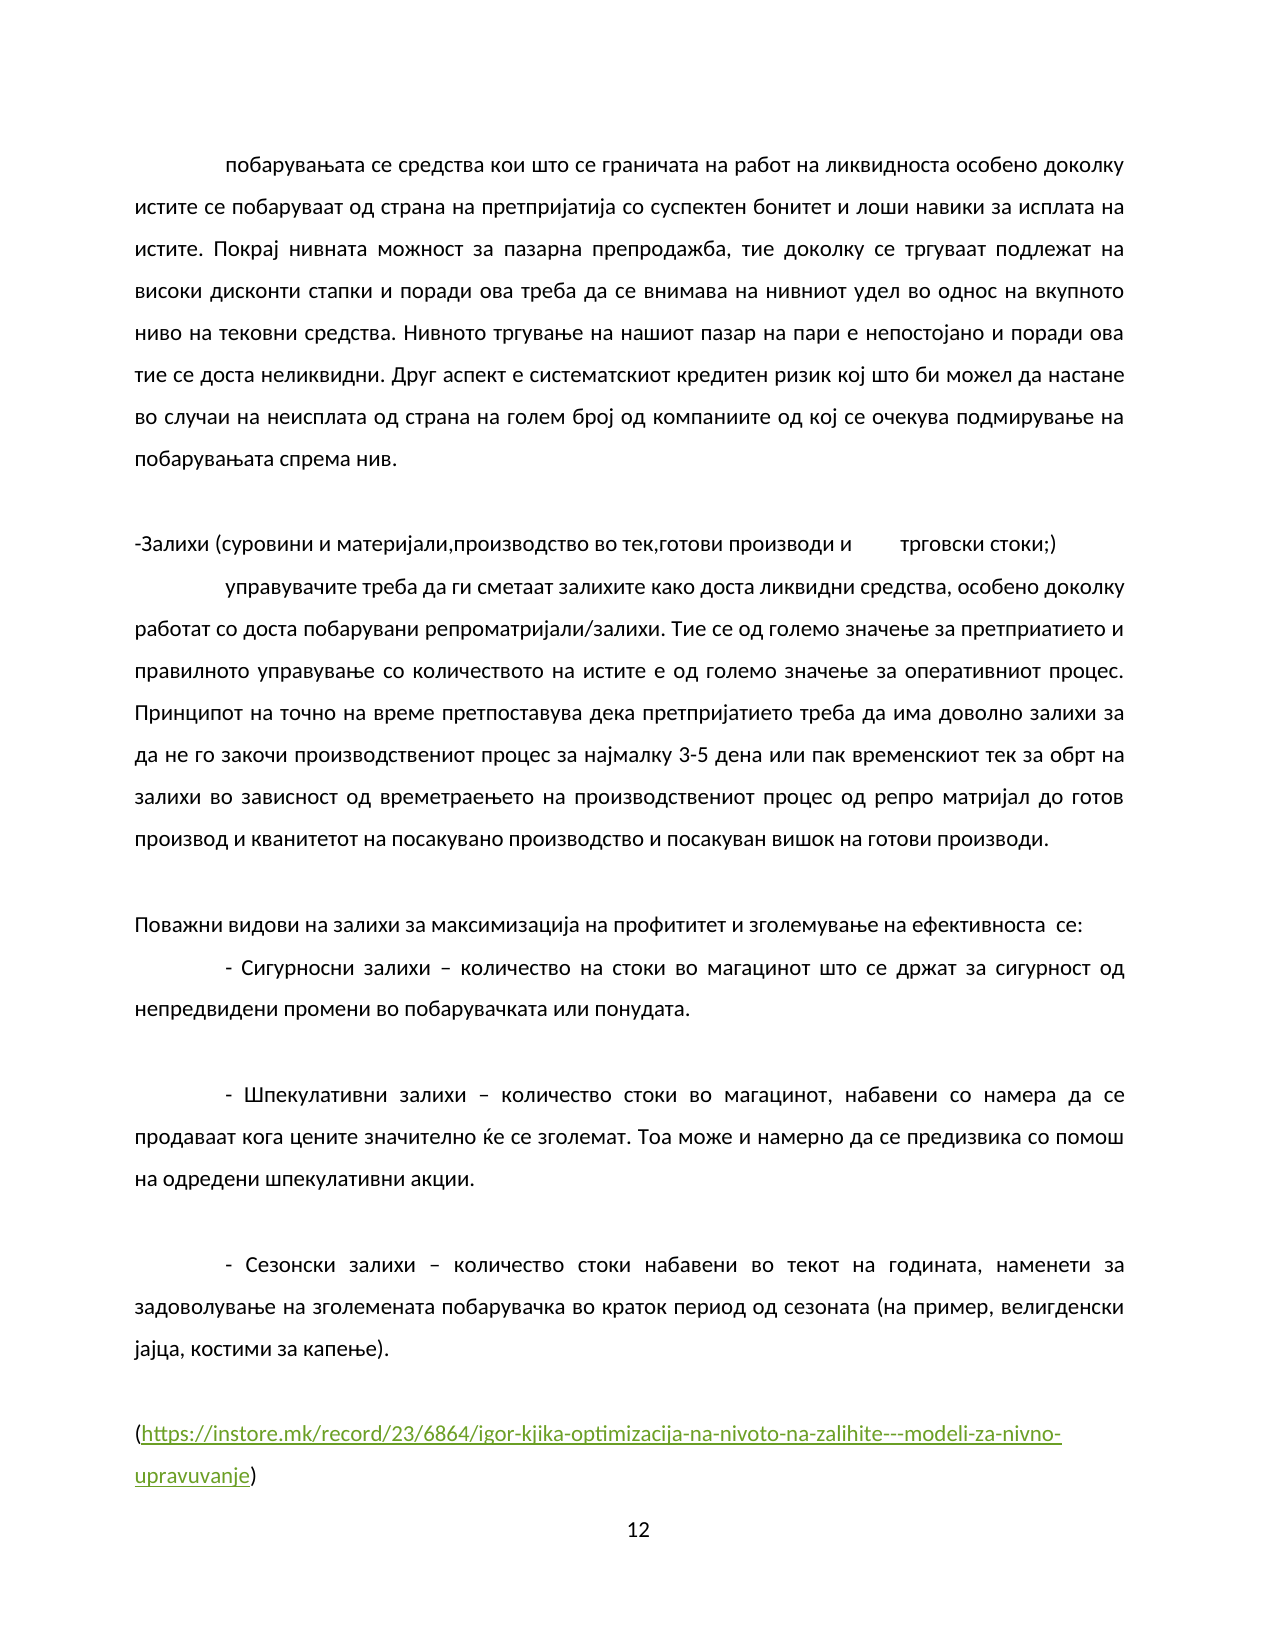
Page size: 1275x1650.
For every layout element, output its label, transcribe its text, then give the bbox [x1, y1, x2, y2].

text - Шпекулативни залихи – количество стоки во магацинот, набавени со намера да се продаваат кога цените значително ќе се зголемат. Тоа може и намерно да се предизвика со помош на одредени шпекулативни акции. [134, 1080, 1126, 1192]
text побарувањата се средства кои што се граничата на работ на ликвидноста особено доколку истите се побаруваат од страна на претпријатија со суспектен бонитет и лоши навики за исплата на истите. Покрај нивната можност за пазарна препродажба, тие доколку се тргуваат подлежат на високи дисконти стапки и поради ова треба да се внимава на нивниот удел во однос на вкупното ниво на тековни средства. Нивното тргување на нашиот пазар на пари е непостојано и поради ова тие се доста неликвидни. Друг аспект е систематскиот кредитен ризик кој што би можел да настане во случаи на неисплата од страна на голем број од компаниите од кој се очекува подмирување на побарувањата спрема нив. [134, 150, 1126, 472]
text - Сигурносни залихи – количество на стоки во магацинот што се држат за сигурност од непредвидени промени во побарувачката или понудата. [134, 953, 1126, 1023]
text - Сезонски залихи – количество стоки набавени во текот на годината, наменети за задоволување на зголемената побарувачка во краток период од сезоната (на пример, велигденски јајца, костими за капење). [134, 1250, 1126, 1362]
text Поважни видови на залихи за максимизација на профититет и зголемување на ефективноста се: [134, 910, 1126, 938]
text управувачите треба да ги сметаат залихите како доста ликвидни средства, особено доколку работат со доста побарувани репроматријали/залихи. Тие се од големо значење за претприатието и правилното управување со количеството на истите е од големо значење за оперативниот процес. Принципот на точно на време претпоставува дека претпријатието треба да има доволно залихи за да не го закочи производствениот процес за најмалку 3-5 дена или пак временскиот тек за обрт на залихи во зависност од времетраењето на производствениот процес од репро матријал до готов производ и кванитетот на посакувано производство и посакуван вишок на готови производи. [134, 572, 1126, 852]
text (https://instore.mk/record/23/6864/igor-kjika-optimizacija-na-nivoto-na-zalihite---modeli-za-nivno-upravuvanje) [134, 1419, 1126, 1489]
text -Залихи (суровини и материјали,производство во тек,готови производи и трговски стоки;) [134, 529, 1126, 557]
